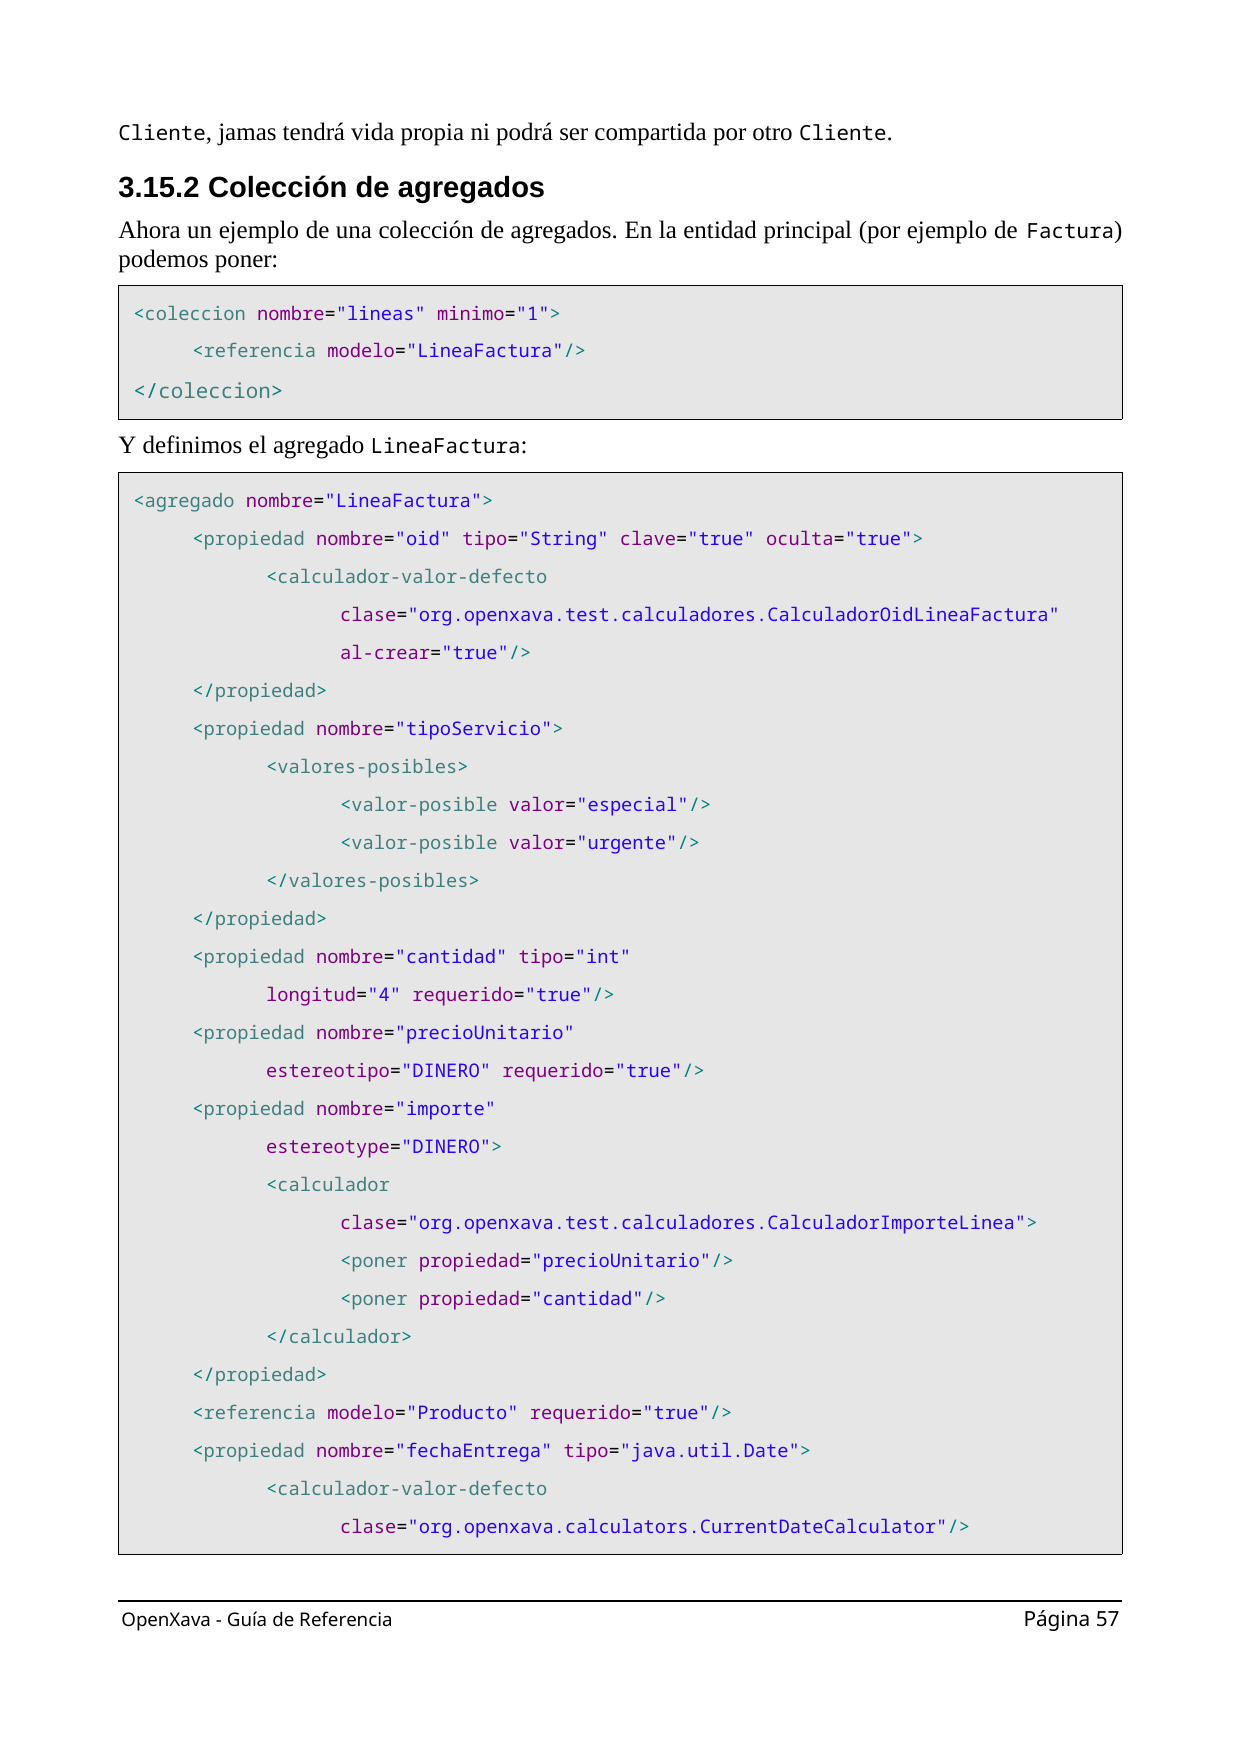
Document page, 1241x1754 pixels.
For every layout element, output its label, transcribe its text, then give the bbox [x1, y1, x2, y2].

text <calculador-valor-defecto [119, 548, 1122, 586]
text </propiedad> [119, 891, 1122, 928]
text Ahora un ejemplo de una colección de agregados. En la entidad principal (por ejemplo de Factura) podemos poner: [118, 217, 1122, 272]
text clase="org.openxava.test.calculadores.CalculadorImporteLinea"> [119, 1195, 1122, 1233]
text <propiedad nombre="tipoServicio"> [119, 700, 1122, 738]
text clase="org.openxava.test.calculadores.CalculadorOidLineaFactura" [119, 586, 1122, 624]
text clase="org.openxava.calculators.CurrentDateCalculator"/> [119, 1499, 1122, 1554]
text <calculador [119, 1157, 1122, 1195]
text Y definimos el agregado LineaFactura: [118, 432, 1122, 460]
text </calculador> [119, 1309, 1122, 1347]
text longitud="4" requerido="true"/> [119, 967, 1122, 1004]
text estereotype="DINERO"> [119, 1119, 1122, 1157]
text <propiedad nombre="cantidad" tipo="int" [119, 928, 1122, 967]
text </coleccion> [119, 361, 1122, 419]
text <referencia modelo="Producto" requerido="true"/> [119, 1385, 1122, 1423]
text <propiedad nombre="precioUnitario" [119, 1004, 1122, 1043]
text <valores-posibles> [119, 738, 1122, 776]
text <poner propiedad="cantidad"/> [119, 1271, 1122, 1309]
text </propiedad> [119, 1347, 1122, 1385]
text <poner propiedad="precioUnitario"/> [119, 1233, 1122, 1271]
text Cliente, jamas tendrá vida propia ni podrá ser compartida por otro Cliente. [118, 118, 1122, 146]
text <propiedad nombre="fechaEntrega" tipo="java.util.Date"> [119, 1423, 1122, 1461]
text al-crear="true"/> [119, 624, 1122, 662]
subtitle Colección de agregados [118, 171, 1122, 204]
text </propiedad> [119, 662, 1122, 700]
text <propiedad nombre="importe" [119, 1081, 1122, 1119]
text <agregado nombre="LineaFactura"> [119, 473, 1122, 510]
text <referencia modelo="LineaFactura"/> [119, 323, 1122, 361]
text <calculador-valor-defecto [119, 1461, 1122, 1499]
text <valor-posible valor="urgente"/> [119, 814, 1122, 852]
text estereotipo="DINERO" requerido="true"/> [119, 1043, 1122, 1081]
text <coleccion nombre="lineas" minimo="1"> [119, 286, 1122, 323]
text </valores-posibles> [119, 852, 1122, 891]
text <valor-posible valor="especial"/> [119, 776, 1122, 814]
text <propiedad nombre="oid" tipo="String" clave="true" oculta="true"> [119, 510, 1122, 548]
